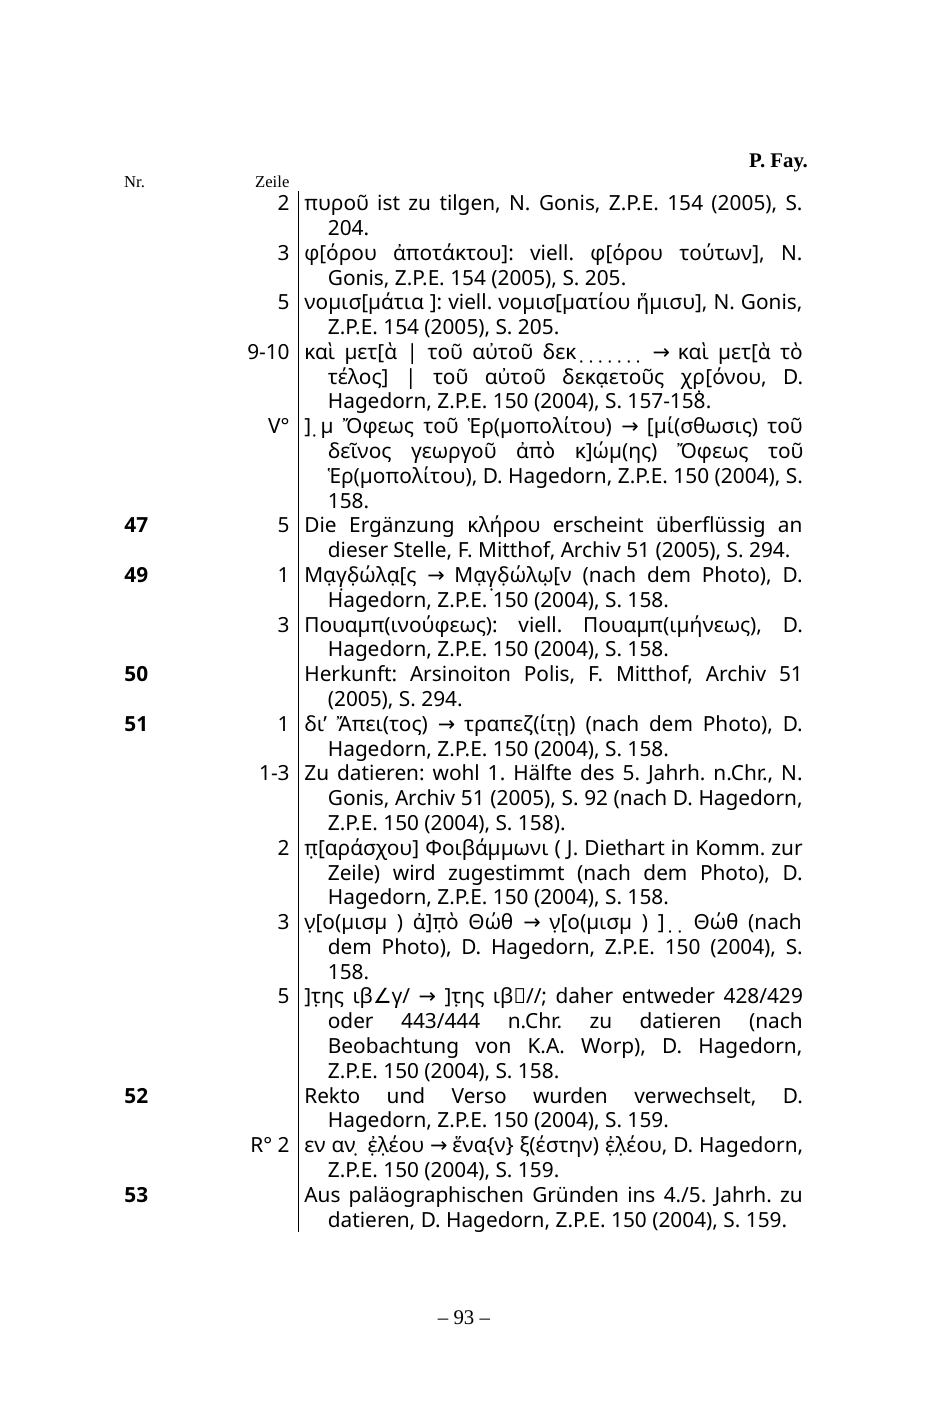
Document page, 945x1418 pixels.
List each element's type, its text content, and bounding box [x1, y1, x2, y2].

table_cell πυροῦ ist zu tilgen, N. Gonis, Z.P.E. 154 (2005), S. 204. [299, 191, 809, 240]
table_cell 1 [207, 563, 298, 612]
table_cell καὶ μετ[ὰ | τοῦ αὐτοῦ δεκ ̣ ̣ ̣ ̣ ̣ ̣ ̣ → καὶ μετ[ὰ τὸ τέλος] | τοῦ αὐτοῦ δεκα̣ετοῦς χρ̣[όνου, D. Hagedorn, Z.P.E. 150 (2004), S. 157-158. [299, 340, 809, 414]
table_cell ] ̣μ Ὄφεως τοῦ Ἑρ(μοπολίτου) → [μί(σθωσις) τοῦ δεῖνος γεωργοῦ ἀπὸ κ]ώμ(ης) Ὄφεως τοῦ Ἑρ(μοπολίτου), D. Hagedorn, Z.P.E. 150 (2004), S. 158. [299, 414, 809, 513]
table_cell δι’ Ἄπει(τος) → τραπεζ(ίτῃ) (nach dem Photo), D. Hagedorn, Z.P.E. 150 (2004), S. 158. [299, 711, 809, 761]
table_cell [118, 414, 207, 513]
table_cell 47 [118, 513, 207, 563]
table_cell 5 [207, 513, 298, 563]
table_cell ]τ̣ης ιβ∠γ/ → ]τ̣ης ιβ//; daher entweder 428/429 oder 443/444 n.Chr. zu datieren (nach Beobachtung von K.A. Worp), D. Hagedorn, Z.P.E. 150 (2004), S. 158. [299, 984, 809, 1083]
table_cell φ[όρου ἀποτάκτου]: viell. φ[όρου τούτων], N. Gonis, Z.P.E. 154 (2005), S. 205. [299, 240, 809, 290]
table_cell 2 [207, 835, 298, 910]
table_cell Rekto und Verso wurden verwechselt, D. Hagedorn, Z.P.E. 150 (2004), S. 159. [299, 1083, 809, 1133]
table_cell [118, 191, 207, 240]
table_cell 1-3 [207, 761, 298, 835]
table_cell Herkunft: Arsinoiton Polis, F. Mitthof, Archiv 51 (2005), S. 294. [299, 662, 809, 711]
table_cell π̣[αράσχου] Φοιβάμμωνι ( J. Diethart in Komm. zur Zeile) wird zugestimmt (nach dem Photo), D. Hagedorn, Z.P.E. 150 (2004), S. 158. [299, 835, 809, 910]
table_cell 3 [207, 240, 298, 290]
table_cell [118, 612, 207, 662]
table_cell 2 [207, 191, 298, 240]
table_cell 9-10 [207, 340, 298, 414]
table_cell εν αν ̣ ἐ̣λ̣έου → ἕνα{ν} ξ(έστην) ἐ̣λ̣έου, D. Hagedorn, Z.P.E. 150 (2004), S. 159. [299, 1133, 809, 1182]
table_cell Zu datieren: wohl 1. Hälfte des 5. Jahrh. n.Chr., N. Gonis, Archiv 51 (2005), S. 92 (nach D. Hagedorn, Z.P.E. 150 (2004), S. 158). [299, 761, 809, 835]
table_cell [118, 910, 207, 984]
table_cell Πουαμπ(ινούφεως): viell. Πουαμπ(ιμήνεως), D. Hagedorn, Z.P.E. 150 (2004), S. 158. [299, 612, 809, 662]
table_cell Die Ergänzung κλήρου erscheint überflüssig an dieser Stelle, F. Mitthof, Archiv 51 (2005), S. 294. [299, 513, 809, 563]
table_cell [118, 1133, 207, 1182]
table_cell [118, 761, 207, 835]
table_cell νομισ[μάτια ]: viell. νομισ[ματίου ἥμισυ], N. Gonis, Z.P.E. 154 (2005), S. 205. [299, 290, 809, 339]
table_cell 50 [118, 662, 298, 711]
table_cell 3 [207, 910, 298, 984]
table_cell [118, 835, 207, 910]
table_cell 1 [207, 711, 298, 761]
table_cell R° 2 [207, 1133, 298, 1182]
table_cell 3 [207, 612, 298, 662]
table_cell [118, 340, 207, 414]
table_cell 49 [118, 563, 207, 612]
table_cell V° [207, 414, 298, 513]
table_cell [118, 240, 207, 290]
table_cell Μα̣γ̣δ̣ώλα̣[ς → Μα̣γ̣δ̣ώλω̣[ν (nach dem Photo), D. Hagedorn, Z.P.E. 150 (2004), S. 158. [299, 563, 809, 612]
table_cell 52 [118, 1083, 298, 1133]
table_cell 51 [118, 711, 207, 761]
table_cell 53 [118, 1183, 298, 1232]
table_cell Aus paläographischen Gründen ins 4./5. Jahrh. zu datieren, D. Hagedorn, Z.P.E. 150 (2004), S. 159. [299, 1183, 809, 1232]
table_cell [118, 290, 207, 339]
table_cell ν̣[ο(μισμ ) ἀ]π̣ὸ Θώθ → ν̣[ο(μισμ ) ] ̣ ̣ Θώθ (nach dem Photo), D. Hagedorn, Z.P.E. 150 (2004), S. 158. [299, 910, 809, 984]
table_cell 5 [207, 290, 298, 339]
table_cell [118, 984, 207, 1083]
table_cell 5 [207, 984, 298, 1083]
